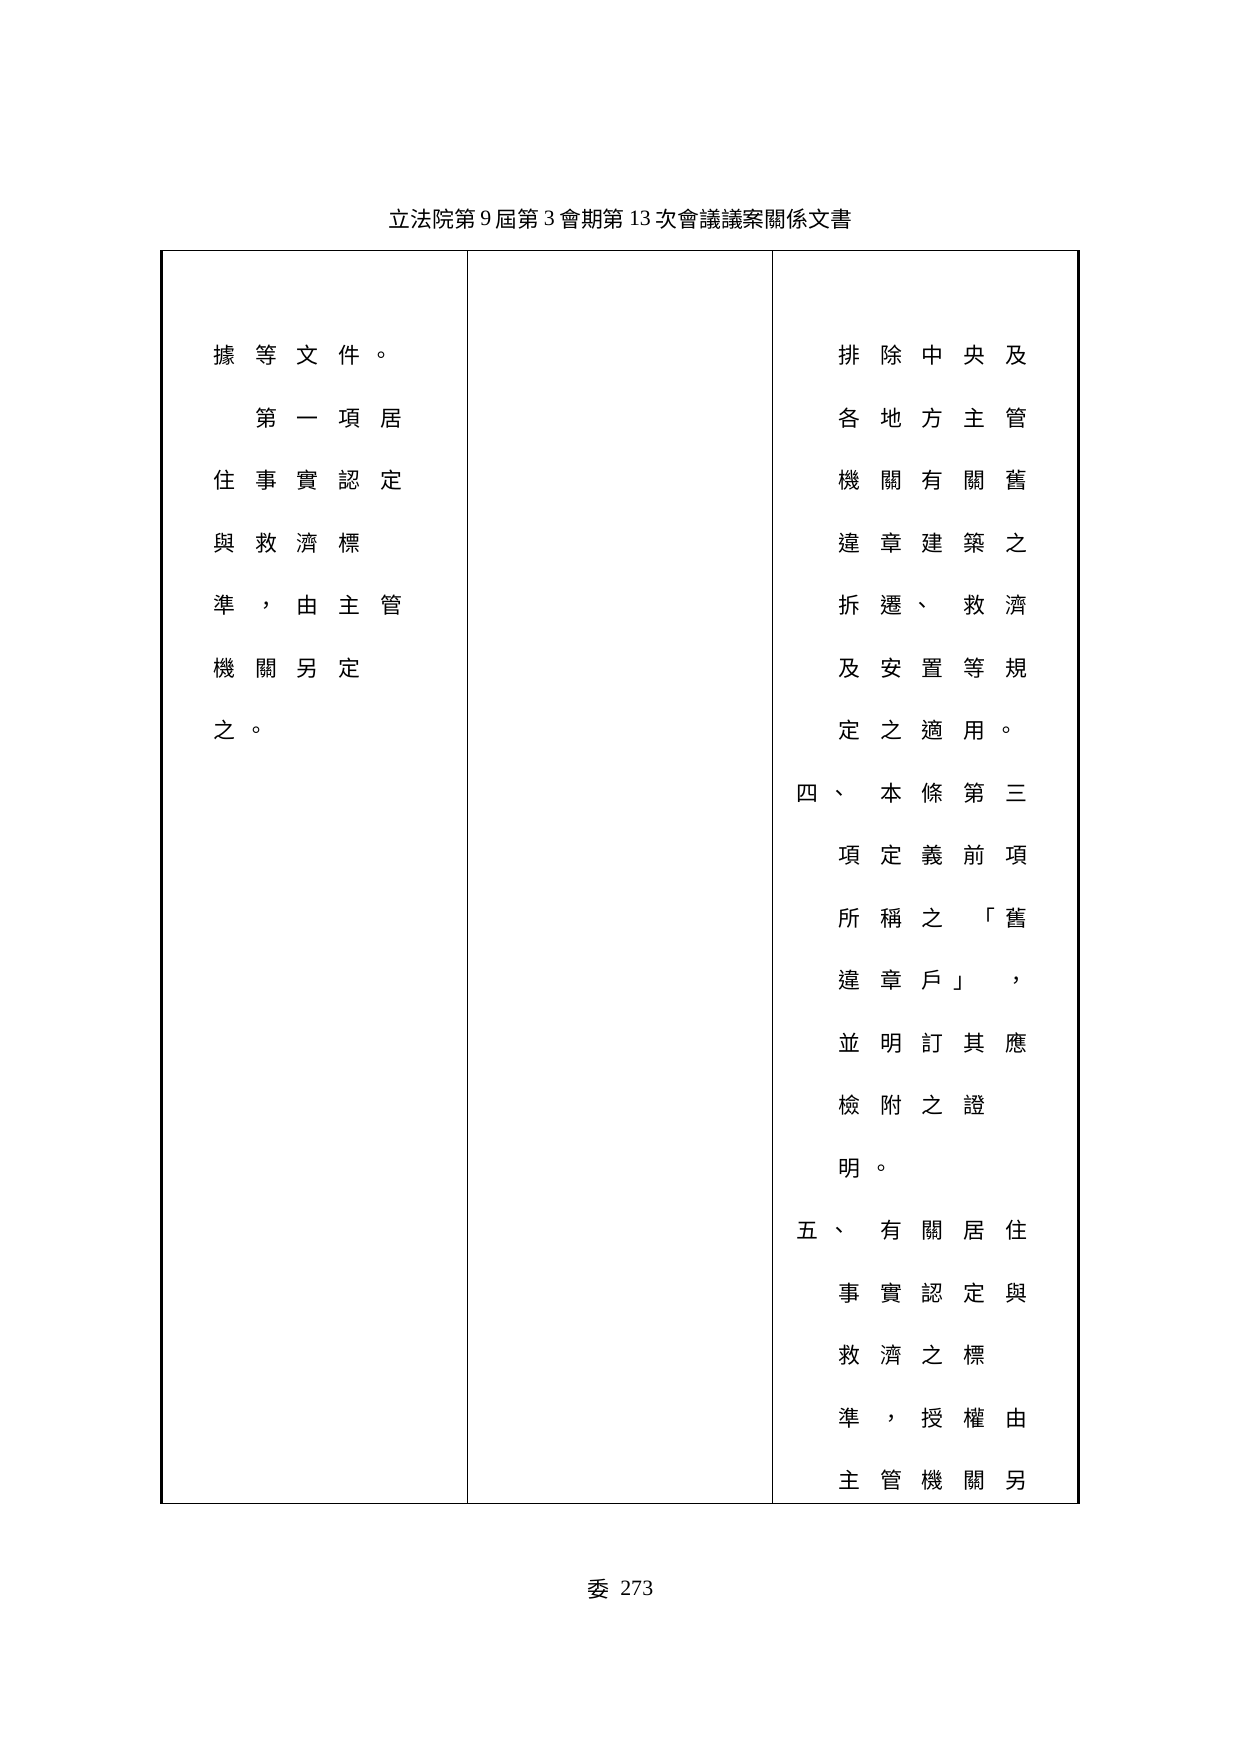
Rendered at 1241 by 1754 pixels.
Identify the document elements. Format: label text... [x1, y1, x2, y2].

table_cell 據等文件。 第一項居住事實認定與救濟標準，由主管機關另定之。 [163, 251, 467, 1503]
table_cell [468, 251, 772, 1503]
table_cell 排除中央及各地方主管機關有關舊違章建築之拆遷、救濟及安置等規定之適用。 四、本條第三項定義前項所稱之「舊違章戶」，並明訂其應檢附之證明。 五、有關居住事實認定與救濟之標準，授權由主管機關另 [773, 251, 1077, 1503]
